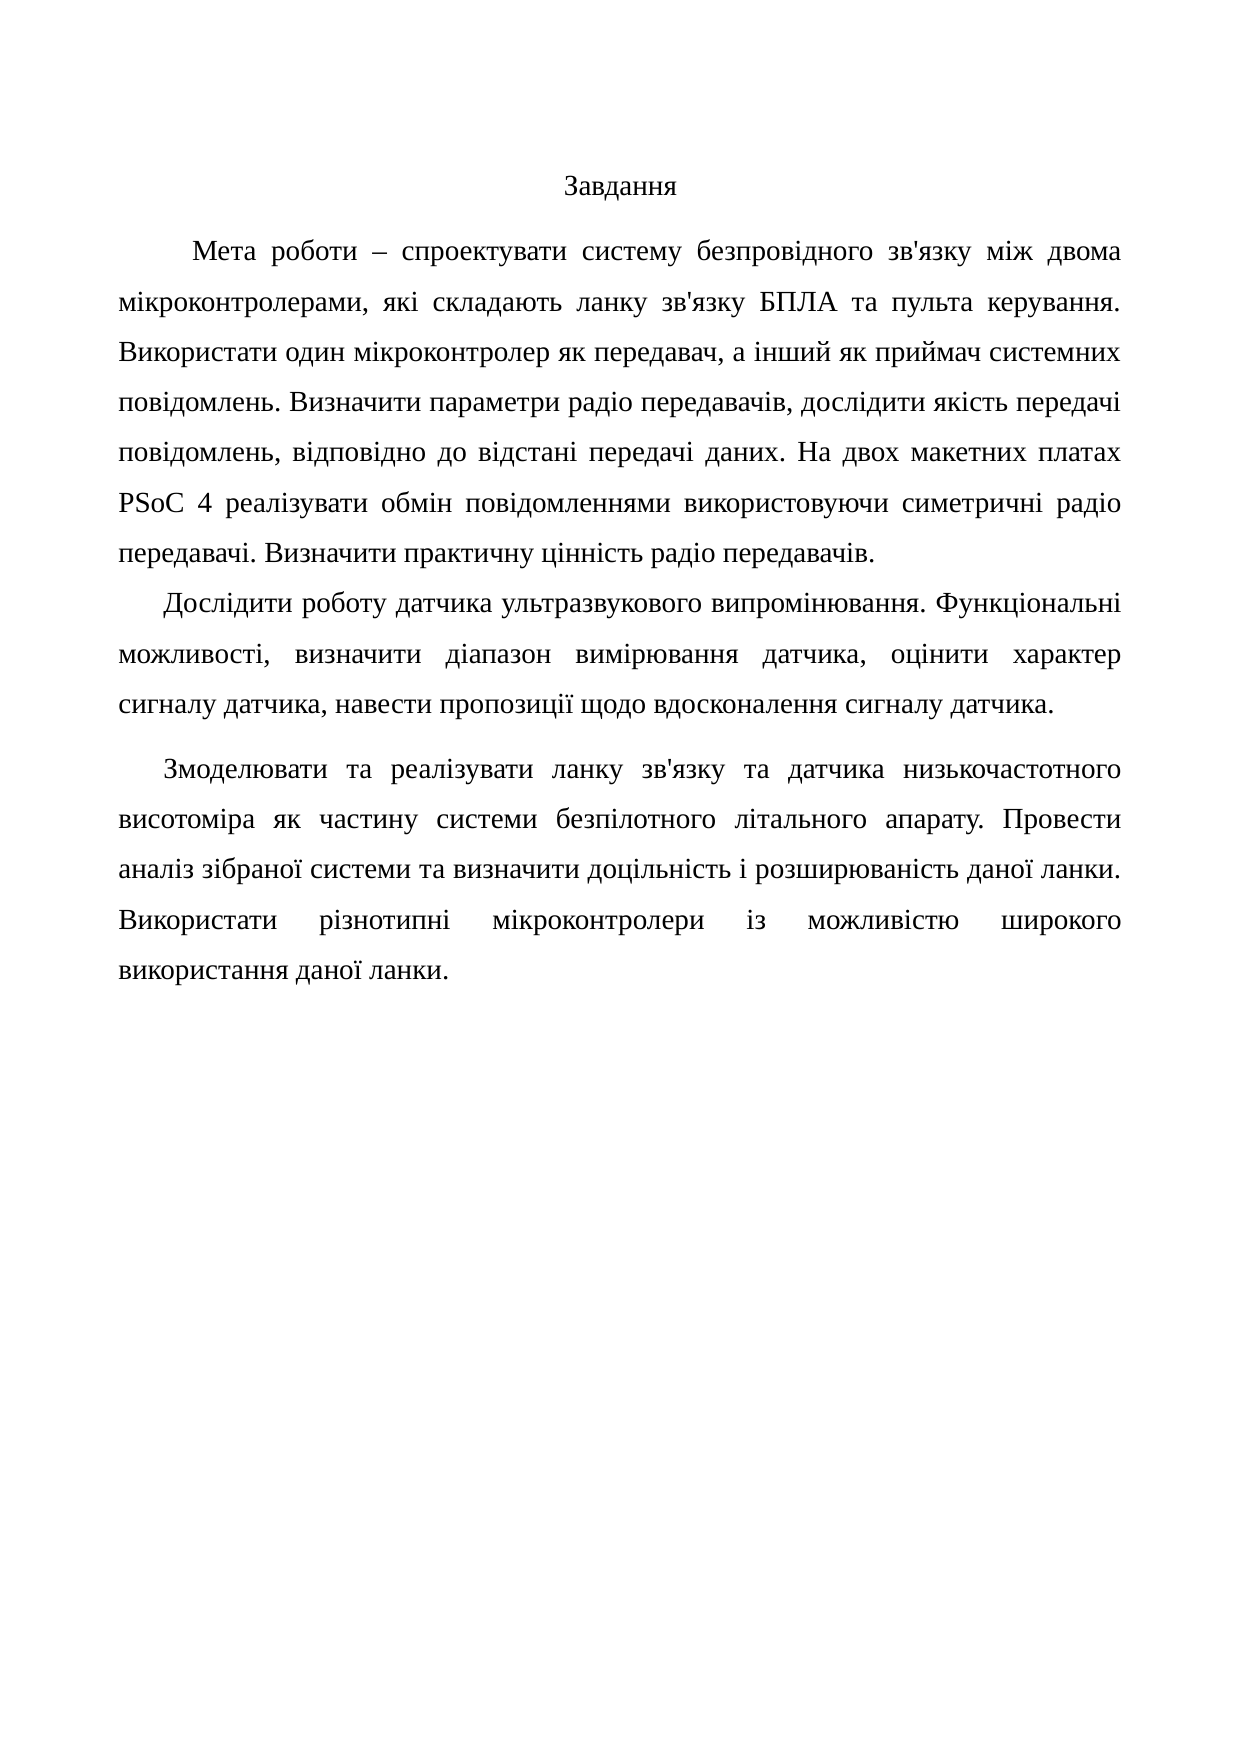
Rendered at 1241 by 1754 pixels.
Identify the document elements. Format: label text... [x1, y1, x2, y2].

text Змоделювати та реалізувати ланку зв'язку та датчика низькочастотного висотоміра як частину системи безпілотного літального апарату. Провести аналіз зібраної системи та визначити доцільність і розширюваність даної ланки. Використати різнотипні мікроконтролери із можливістю широкого використання даної ланки. [118, 751, 1122, 986]
text Мета роботи – спроектувати систему безпровідного зв'язку між двома мікроконтролерами, які складають ланку зв'язку БПЛА та пульта керування. Використати один мікроконтролер як передавач, а інший як приймач системних повідомлень. Визначити параметри радіо передавачів, дослідити якість передачі повідомлень, відповідно до відстані передачі даних. На двох макетних платах PSoC 4 реалізувати обмін повідомленнями використовуючи симетричні радіо передавачі. Визначити практичну цінність радіо передавачів. [118, 233, 1122, 569]
text Дослідити роботу датчика ультразвукового випромінювання. Функціональні можливості, визначити діапазон вимірювання датчика, оцінити характер сигналу датчика, навести пропозиції щодо вдосконалення сигналу датчика. [118, 586, 1122, 720]
text Завдання [118, 168, 1122, 202]
